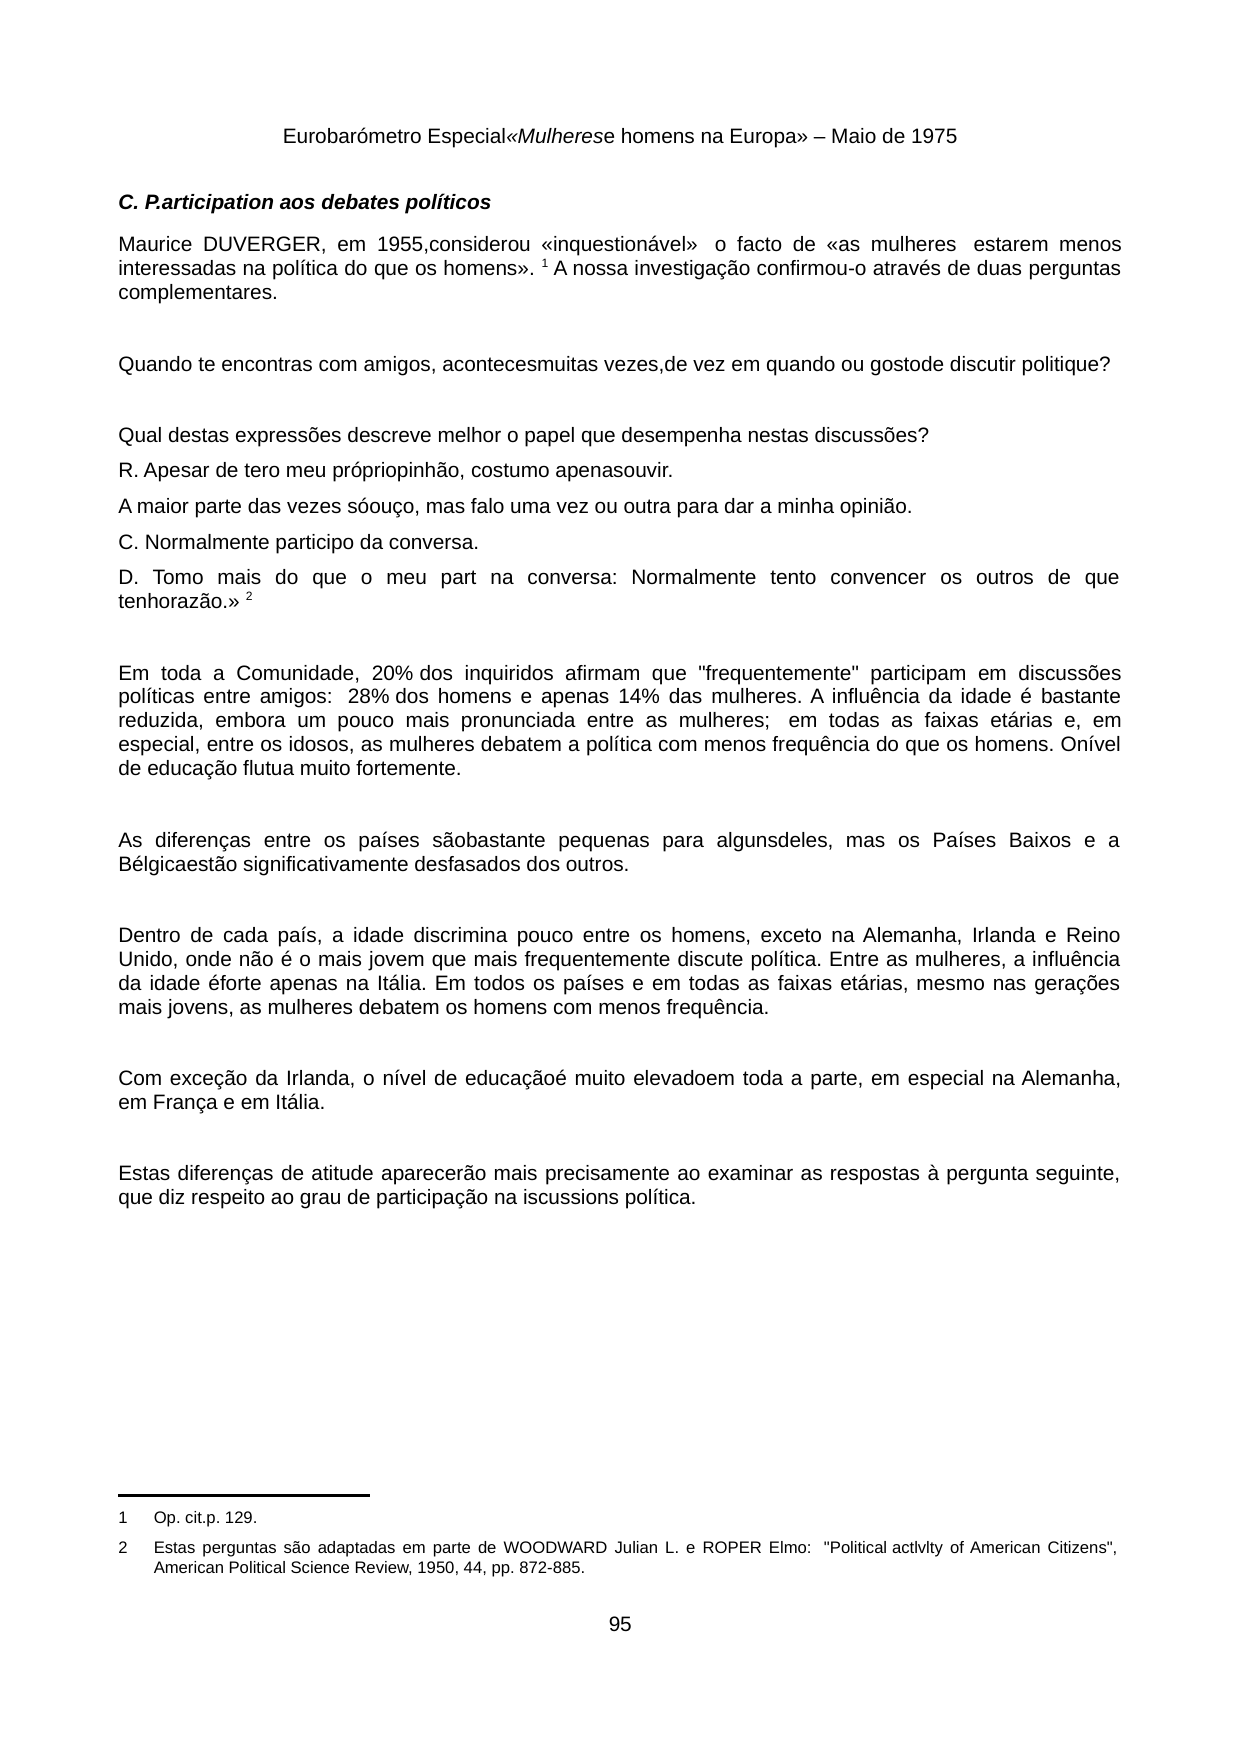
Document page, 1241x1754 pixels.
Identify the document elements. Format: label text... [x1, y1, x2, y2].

text D. Tomo mais do que o meu part na conversa: Normalmente tento convencer os outros de que tenhorazão.» [118, 565, 1122, 613]
text Maurice DUVERGER, em 1955,considerou «inquestionável» o facto de «as mulheres estarem menos interessadas na política do que os homens». A nossa investigação confirmou-o através de duas perguntas complementares. [118, 232, 1122, 304]
text C. Normalmente participo da conversa. [118, 529, 1122, 553]
text Quando te encontras com amigos, acontecesmuitas vezes,de vez em quando ou gostode discutir politique? [118, 351, 1122, 375]
text Em toda a Comunidade, 20% dos inquiridos afirmam que "frequentemente" participam em discussões políticas entre amigos: 28% dos homens e apenas 14% das mulheres. A influência da idade é bastante reduzida, embora um pouco mais pronunciada entre as mulheres; em todas as faixas etárias e, em especial, entre os idosos, as mulheres debatem a política com menos frequência do que os homens. Onível de educação flutua muito fortemente. [118, 660, 1122, 780]
text Estas perguntas são adaptadas em parte de WOODWARD Julian L. e ROPER Elmo: "Political actlvlty of American Citizens", American Political Science Review, 1950, 44, pp. 872-885. [118, 1538, 1122, 1577]
subtitle C. P.articipation aos debates políticos [118, 190, 1122, 214]
text As diferenças entre os países sãobastante pequenas para algunsdeles, mas os Países Baixos e a Bélgicaestão significativamente desfasados dos outros. [118, 827, 1122, 875]
text A maior parte das vezes sóouço, mas falo uma vez ou outra para dar a minha opinião. [118, 494, 1122, 518]
text Dentro de cada país, a idade discrimina pouco entre os homens, exceto na Alemanha, Irlanda e Reino Unido, onde não é o mais jovem que mais frequentemente discute política. Entre as mulheres, a influência da idade éforte apenas na Itália. Em todos os países e em todas as faixas etárias, mesmo nas gerações mais jovens, as mulheres debatem os homens com menos frequência. [118, 923, 1122, 1018]
text R. Apesar de tero meu própriopinhão, costumo apenasouvir. [118, 458, 1122, 482]
text Estas diferenças de atitude aparecerão mais precisamente ao examinar as respostas à pergunta seguinte, que diz respeito ao grau de participação na iscussions política. [118, 1161, 1122, 1209]
text Op. cit.p. 129. [118, 1507, 1122, 1527]
text Com exceção da Irlanda, o nível de educaçãoé muito elevadoem toda a parte, em especial na Alemanha, em França e em Itália. [118, 1066, 1122, 1114]
text Qual destas expressões descreve melhor o papel que desempenha nestas discussões? [118, 423, 1122, 447]
